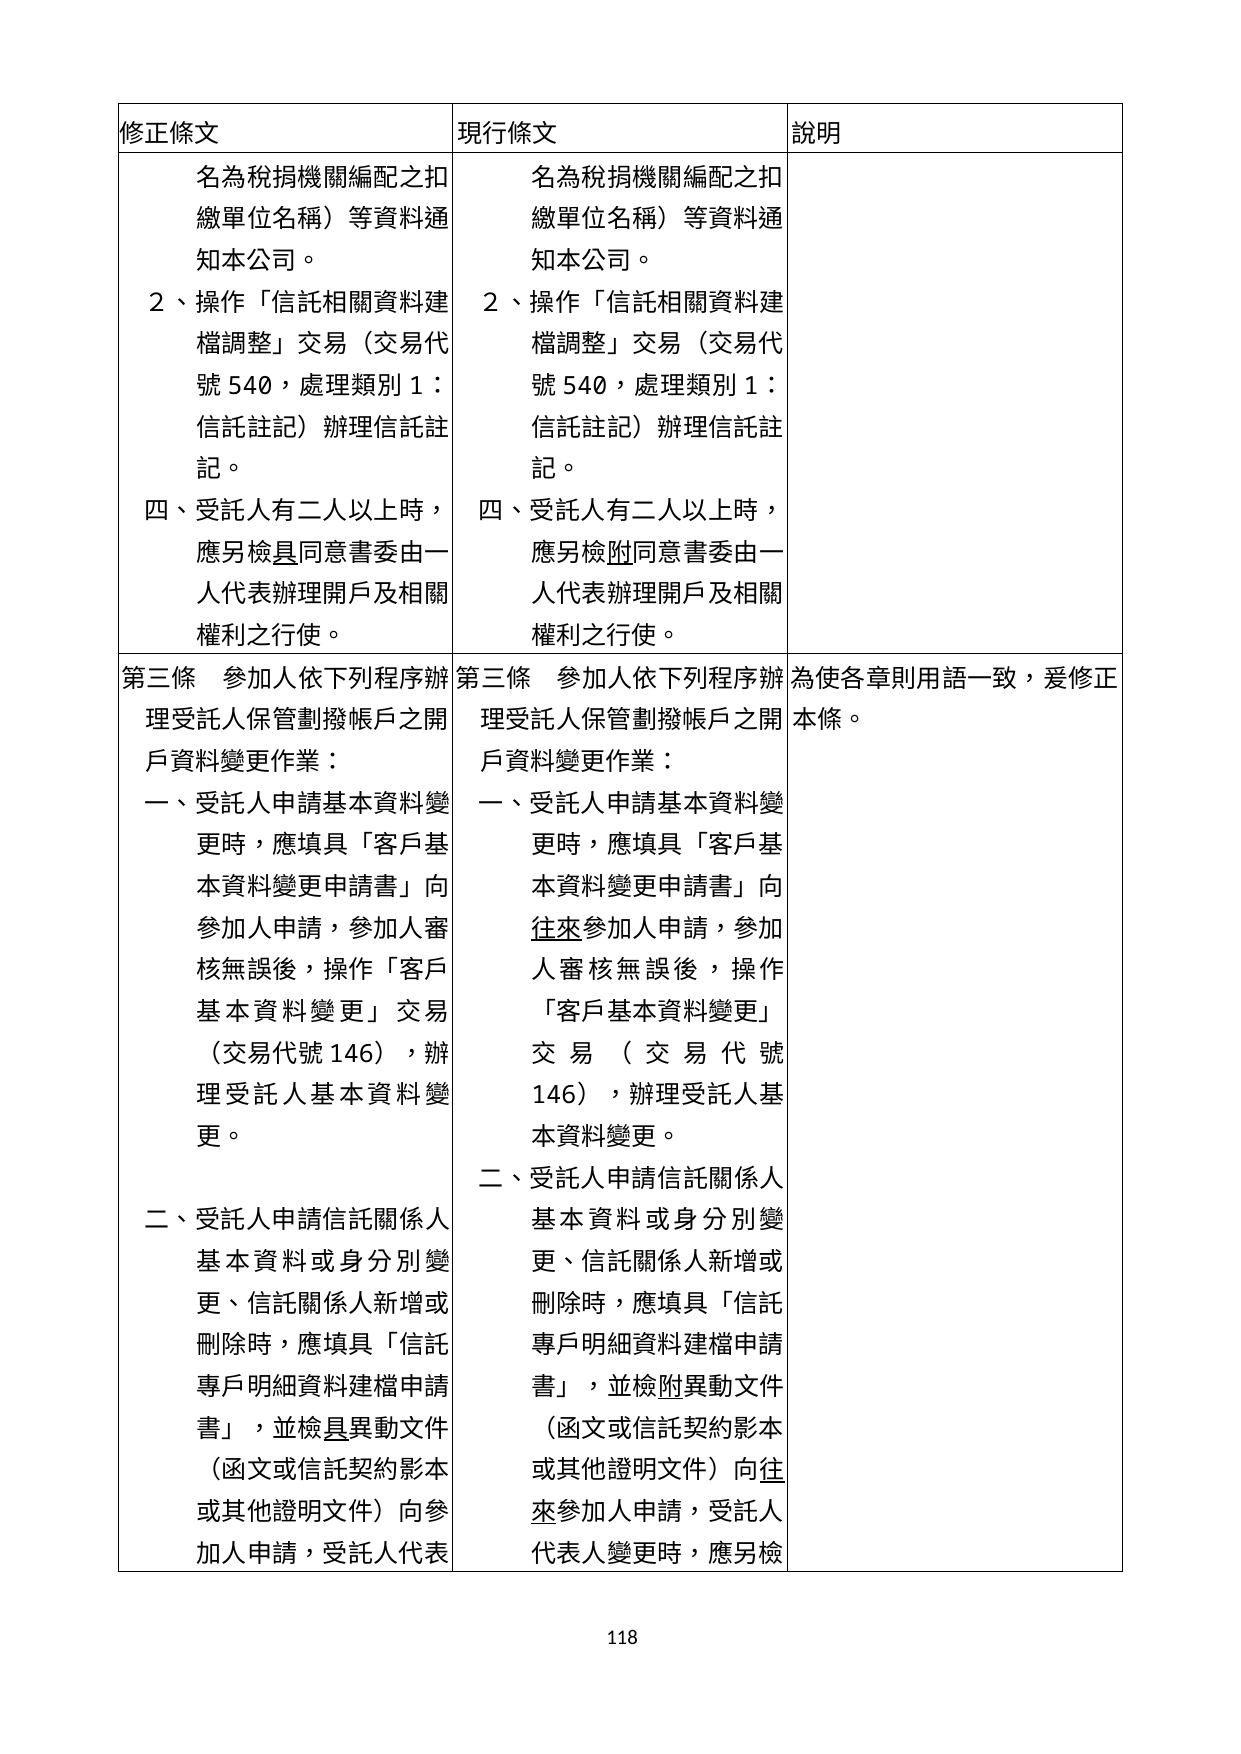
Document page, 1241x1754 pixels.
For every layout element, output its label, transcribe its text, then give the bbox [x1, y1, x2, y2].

table_header 修正條文 [119, 104, 452, 152]
table_cell 名為稅捐機關編配之扣繳單位名稱）等資料通知本公司。 ２、操作「信託相關資料建檔調整」交易（交易代號540，處理類別1：信託註記）辦理信託註記。 四、受託人有二人以上時，應另檢附同意書委由一人代表辦理開戶及相關權利之行使。 [453, 153, 787, 653]
table_header 現行條文 [453, 104, 787, 152]
table_cell [788, 153, 1122, 653]
table_cell 第三條 參加人依下列程序辦理受託人保管劃撥帳戶之開戶資料變更作業： 一、受託人申請基本資料變更時，應填具「客戶基本資料變更申請書」向參加人申請，參加人審核無誤後，操作「客戶基本資料變更」交易（交易代號146），辦理受託人基本資料變更。 二、受託人申請信託關係人基本資料或身分別變更、信託關係人新增或刪除時，應填具「信託專戶明細資料建檔申請書」，並檢具異動文件（函文或信託契約影本或其他證明文件）向參加人申請，受託人代表 [119, 654, 452, 1571]
table_cell 為使各章則用語一致，爰修正本條。 [788, 654, 1122, 1571]
table_header 說明 [788, 104, 1122, 152]
table_cell 名為稅捐機關編配之扣繳單位名稱）等資料通知本公司。 ２、操作「信託相關資料建檔調整」交易（交易代號540，處理類別1：信託註記）辦理信託註記。 四、受託人有二人以上時，應另檢具同意書委由一人代表辦理開戶及相關權利之行使。 [119, 153, 452, 653]
table_cell 第三條 參加人依下列程序辦理受託人保管劃撥帳戶之開戶資料變更作業： 一、受託人申請基本資料變更時，應填具「客戶基本資料變更申請書」向往來參加人申請，參加人審核無誤後，操作「客戶基本資料變更」交易（交易代號146），辦理受託人基本資料變更。 二、受託人申請信託關係人基本資料或身分別變更、信託關係人新增或刪除時，應填具「信託專戶明細資料建檔申請書」，並檢附異動文件（函文或信託契約影本或其他證明文件）向往來參加人申請，受託人代表人變更時，應另檢 [453, 654, 787, 1571]
